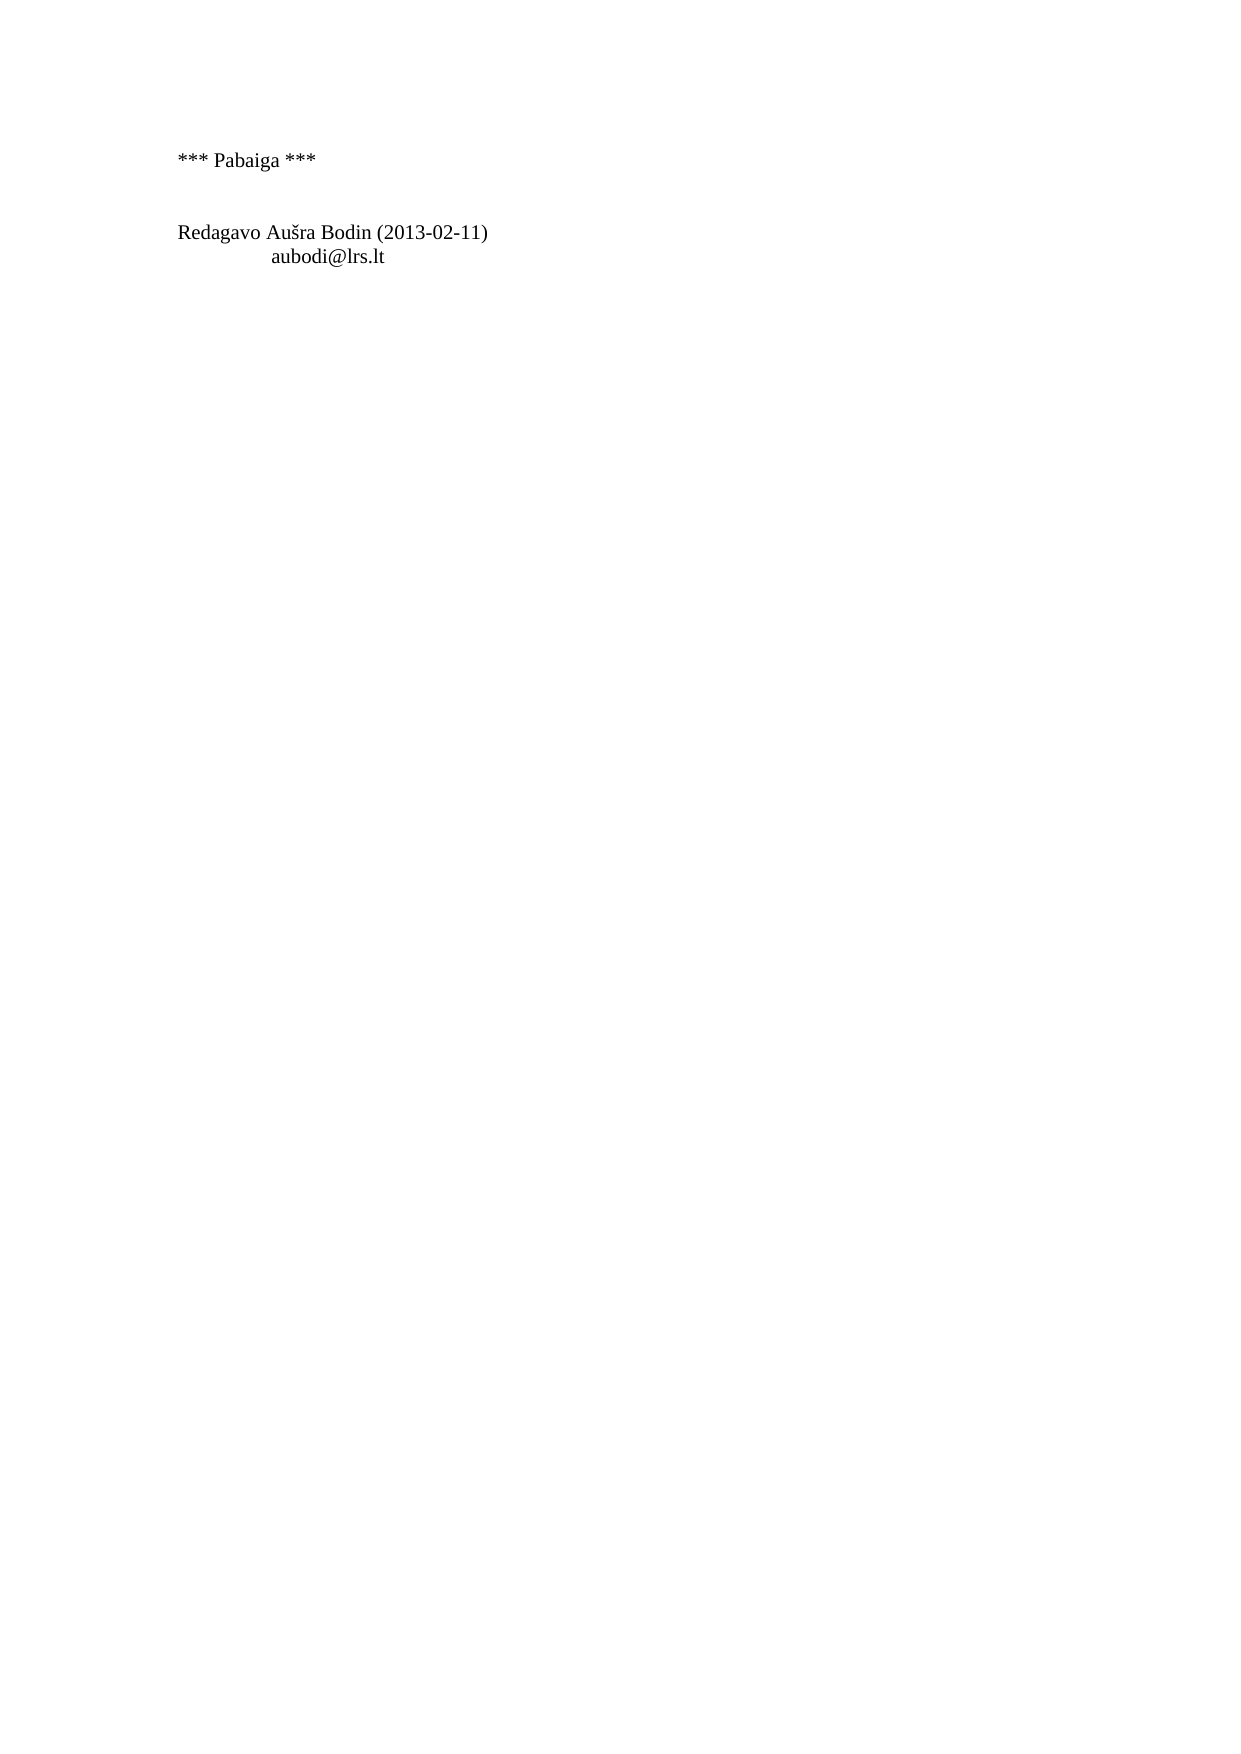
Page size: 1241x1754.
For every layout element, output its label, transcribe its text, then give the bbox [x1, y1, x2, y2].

text *** Pabaiga *** [177, 148, 1122, 172]
text aubodi@lrs.lt [177, 244, 1122, 268]
text Redagavo Aušra Bodin (2013-02-11) [177, 220, 1122, 244]
